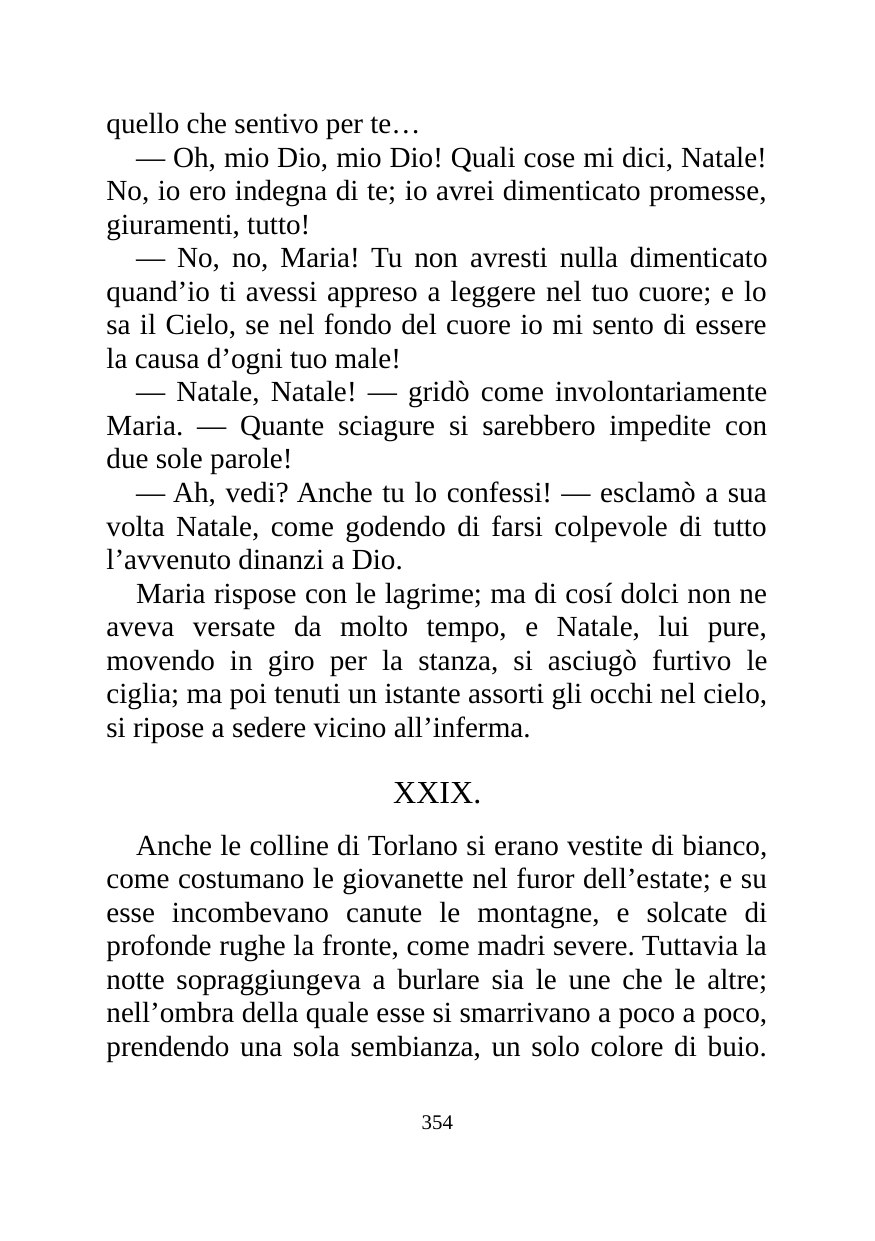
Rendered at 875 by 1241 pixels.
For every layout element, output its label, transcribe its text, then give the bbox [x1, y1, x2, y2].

text Maria rispose con le lagrime; ma di cosí dolci non ne aveva versate da molto tempo, e Natale, lui pure, movendo in giro per la stanza, si asciugò furtivo le ciglia; ma poi tenuti un istante assorti gli occhi nel cielo, si ripose a sedere vicino all’inferma. [106, 576, 768, 743]
text — No, no, Maria! Tu non avresti nulla dimenticato quand’io ti avessi appreso a leggere nel tuo cuore; e lo sa il Cielo, se nel fondo del cuore io mi sento di essere la causa d’ogni tuo male! [106, 240, 768, 374]
text — Natale, Natale! — gridò come involontariamente Maria. — Quante sciagure si sarebbero impedite con due sole parole! [106, 374, 768, 475]
text quello che sentivo per te… [106, 106, 768, 140]
text — Oh, mio Dio, mio Dio! Quali cose mi dici, Natale! No, io ero indegna di te; io avrei dimenticato promesse, giuramenti, tutto! [106, 140, 768, 240]
subtitle XXIX. [106, 773, 768, 810]
text Anche le colline di Torlano si erano vestite di bianco, come costumano le giovanette nel furor dell’estate; e su esse incombevano canute le montagne, e solcate di profonde rughe la fronte, come madri severe. Tuttavia la notte sopraggiungeva a burlare sia le une che le altre; nell’ombra della quale esse si smarrivano a poco a poco, prendendo una sola sembianza, un solo colore di buio. [106, 828, 768, 1062]
text — Ah, vedi? Anche tu lo confessi! — esclamò a sua volta Natale, come godendo di farsi colpevole di tutto l’avvenuto dinanzi a Dio. [106, 475, 768, 576]
